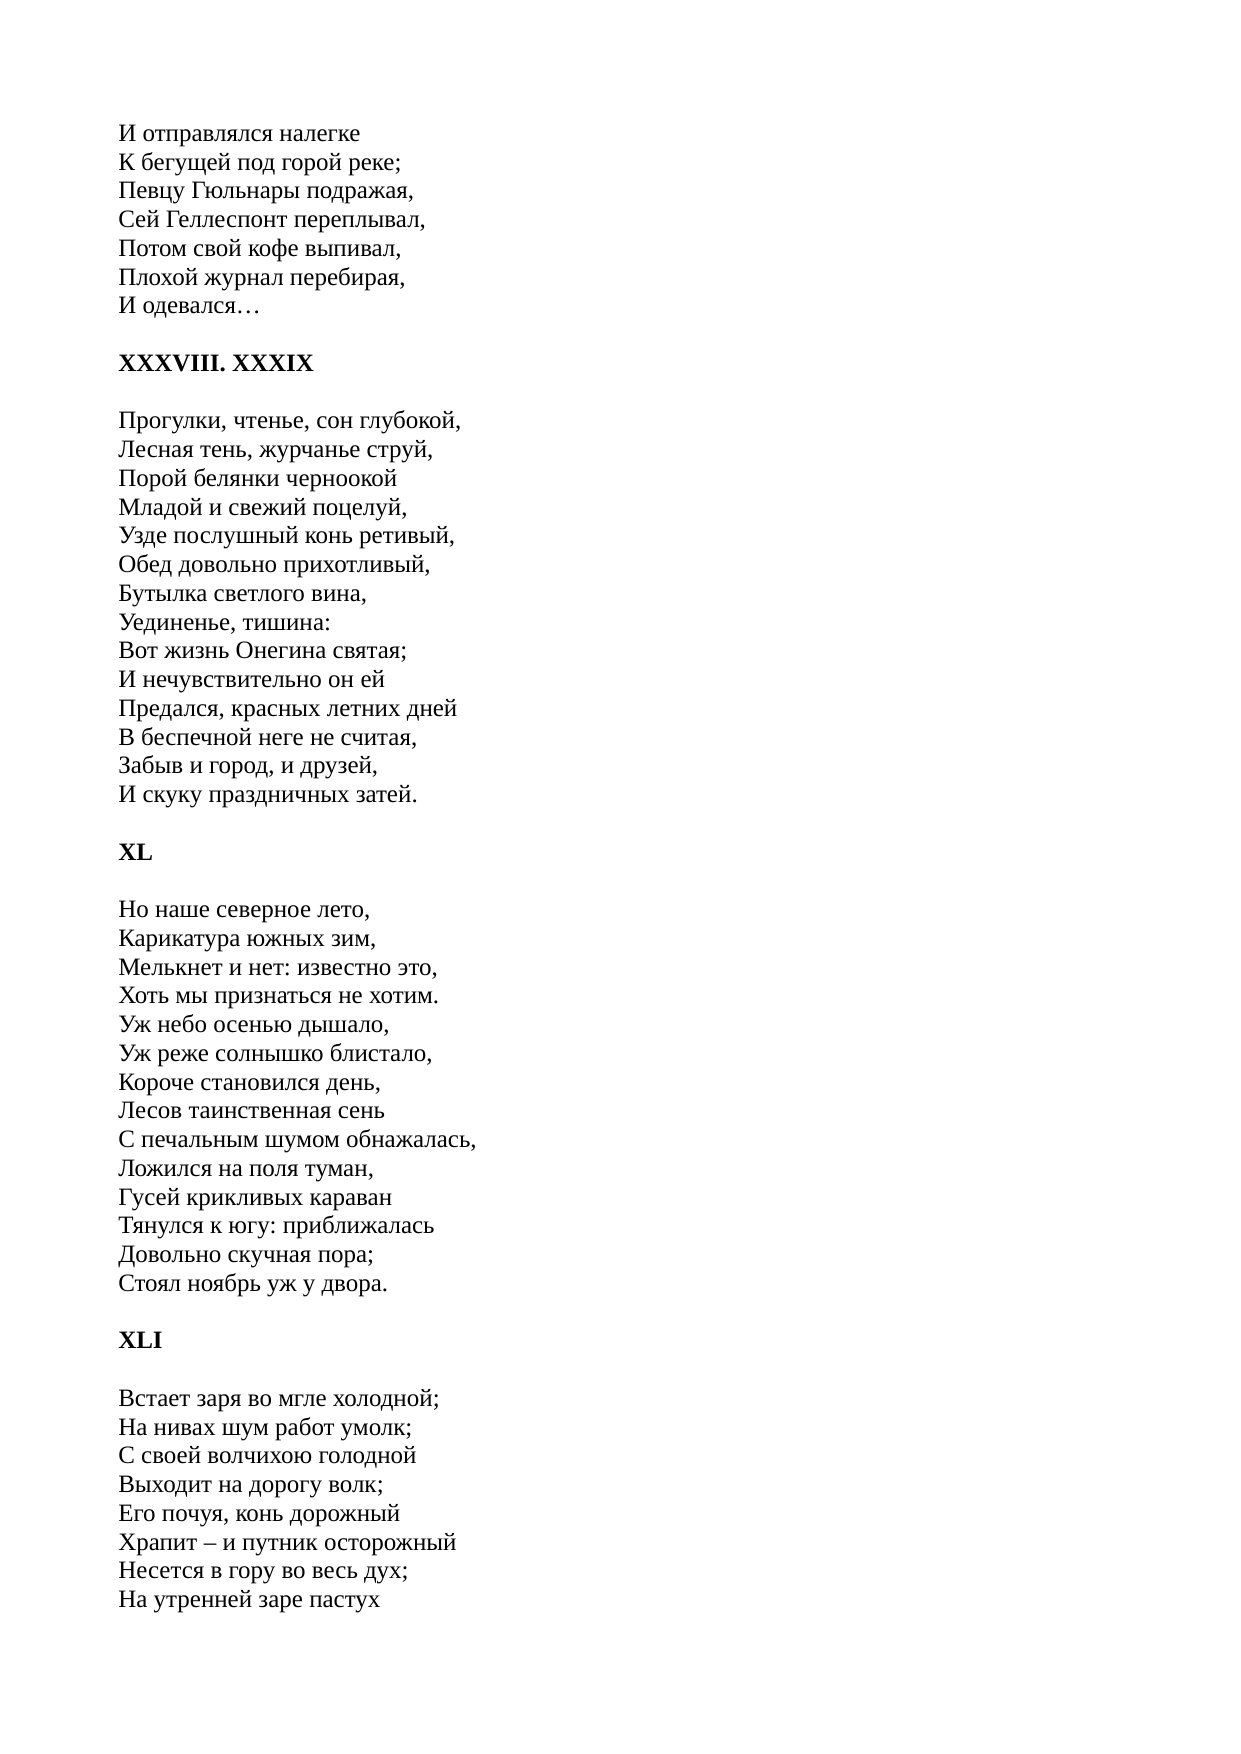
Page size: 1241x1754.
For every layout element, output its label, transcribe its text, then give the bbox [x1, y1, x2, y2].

text Прогулки, чтенье, сон глубокой, [118, 406, 1240, 434]
subtitle XL [118, 837, 1240, 866]
text И нечувствительно он ей [118, 664, 1240, 693]
text С своей волчихою голодной [118, 1441, 1240, 1469]
text Обед довольно прихотливый, [118, 549, 1240, 578]
text Выходит на дорогу волк; [118, 1469, 1240, 1498]
text На нивах шум работ умолк; [118, 1412, 1240, 1441]
text Довольно скучная пора; [118, 1239, 1240, 1268]
text В беспечной неге не считая, [118, 722, 1240, 751]
text Уж небо осенью дышало, [118, 1009, 1240, 1038]
text Лесная тень, журчанье струй, [118, 434, 1240, 463]
text Младой и свежий поцелуй, [118, 492, 1240, 521]
text Плохой журнал перебирая, [118, 262, 1240, 291]
text Тянулся к югу: приближалась [118, 1211, 1240, 1239]
text Но наше северное лето, [118, 894, 1240, 923]
text Его почуя, конь дорожный [118, 1498, 1240, 1527]
text Короче становился день, [118, 1067, 1240, 1096]
text Потом свой кофе выпивал, [118, 233, 1240, 262]
text Предался, красных летних дней [118, 693, 1240, 722]
subtitle XLI [118, 1326, 1240, 1354]
text Хоть мы признаться не хотим. [118, 981, 1240, 1009]
text И скуку праздничных затей. [118, 779, 1240, 808]
text И отправлялся налегке [118, 118, 1240, 147]
subtitle XXXVIII. XXXIX [118, 348, 1240, 377]
text Забыв и город, и друзей, [118, 751, 1240, 779]
text Вот жизнь Онегина святая; [118, 636, 1240, 664]
text С печальным шумом обнажалась, [118, 1124, 1240, 1153]
text Певцу Гюльнары подражая, [118, 176, 1240, 204]
text Узде послушный конь ретивый, [118, 521, 1240, 549]
text На утренней заре пастух [118, 1584, 1240, 1613]
text Стоял ноябрь уж у двора. [118, 1268, 1240, 1297]
text Уж реже солнышко блистало, [118, 1038, 1240, 1067]
text Сей Геллеспонт переплывал, [118, 204, 1240, 233]
text Бутылка светлого вина, [118, 578, 1240, 607]
text Порой белянки черноокой [118, 463, 1240, 492]
text К бегущей под горой реке; [118, 147, 1240, 176]
text Храпит – и путник осторожный [118, 1527, 1240, 1556]
text Карикатура южных зим, [118, 923, 1240, 952]
text И одевался… [118, 291, 1240, 319]
text Лесов таинственная сень [118, 1096, 1240, 1124]
text Несется в гору во весь дух; [118, 1556, 1240, 1584]
text Уединенье, тишина: [118, 607, 1240, 636]
text Гусей крикливых караван [118, 1182, 1240, 1211]
text Мелькнет и нет: известно это, [118, 952, 1240, 981]
text Встает заря во мгле холодной; [118, 1383, 1240, 1412]
text Ложился на поля туман, [118, 1153, 1240, 1182]
